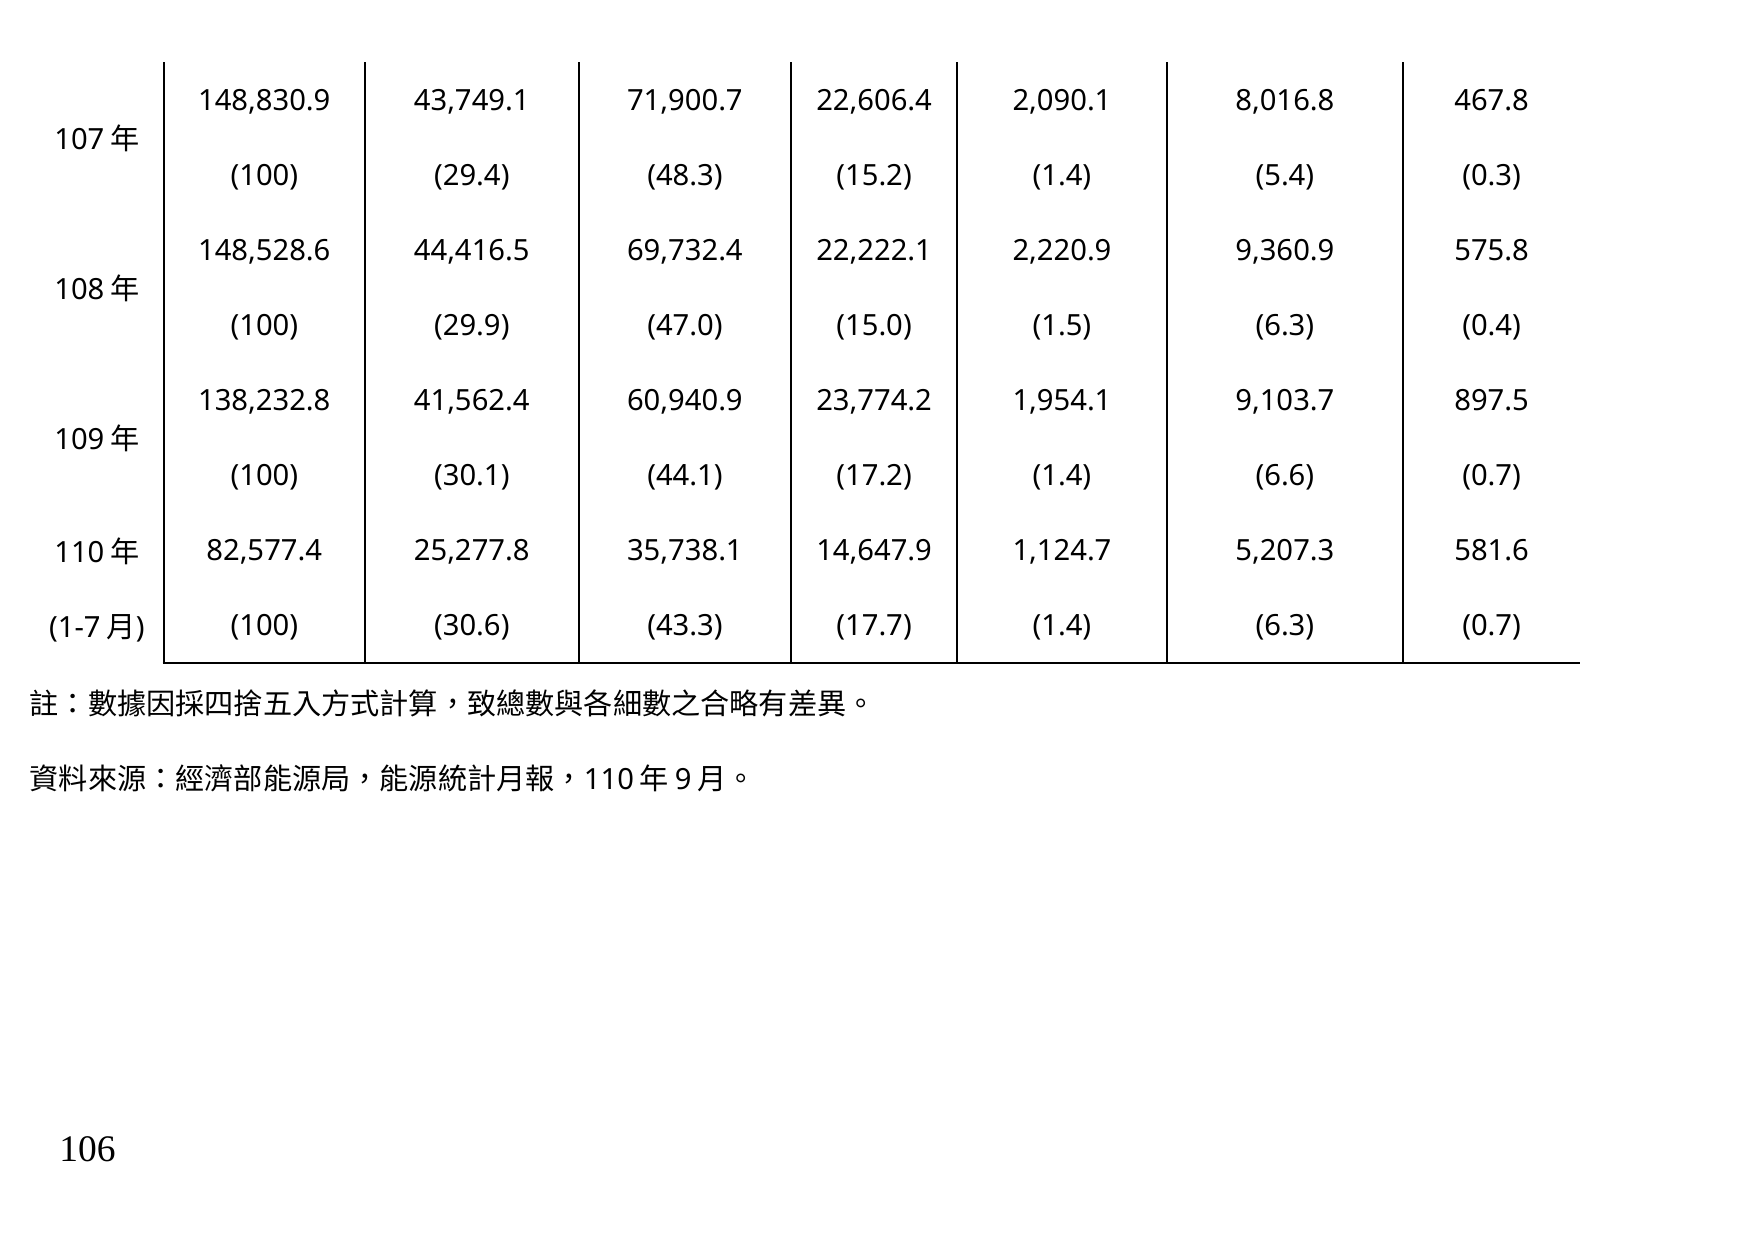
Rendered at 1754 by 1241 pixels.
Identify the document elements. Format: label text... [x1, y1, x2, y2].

table_cell (29.9) [366, 287, 578, 362]
table_cell 2,090.1 [958, 62, 1166, 137]
table_cell (30.1) [366, 437, 578, 512]
table_cell (15.2) [792, 137, 956, 212]
table_cell 110年 (1-7月) [30, 512, 163, 662]
table_cell 148,528.6 [165, 212, 364, 287]
table_cell (100) [165, 437, 364, 512]
table_cell 25,277.8 [366, 512, 578, 587]
table_cell (0.3) [1404, 137, 1580, 212]
table_cell 14,647.9 [792, 512, 956, 587]
table_cell 138,232.8 [165, 362, 364, 437]
table_cell 107年 [30, 62, 163, 212]
table_cell 22,606.4 [792, 62, 956, 137]
table_cell (44.1) [580, 437, 790, 512]
table_cell (6.3) [1168, 587, 1402, 662]
table_cell 71,900.7 [580, 62, 790, 137]
table_cell 108年 [30, 212, 163, 362]
table_cell (1.4) [958, 587, 1166, 662]
table_cell 82,577.4 [165, 512, 364, 587]
table_cell 148,830.9 [165, 62, 364, 137]
table_cell (1.4) [958, 137, 1166, 212]
table_cell (48.3) [580, 137, 790, 212]
text 資料來源：經濟部能源局，能源統計月報，110年9月。 [29, 739, 1639, 814]
table_cell (17.7) [792, 587, 956, 662]
table_cell 41,562.4 [366, 362, 578, 437]
table_cell (6.3) [1168, 287, 1402, 362]
table_cell 1,124.7 [958, 512, 1166, 587]
table_cell (17.2) [792, 437, 956, 512]
table_cell (47.0) [580, 287, 790, 362]
table_cell 575.8 [1404, 212, 1580, 287]
table_cell (15.0) [792, 287, 956, 362]
table_cell 69,732.4 [580, 212, 790, 287]
table_cell 897.5 [1404, 362, 1580, 437]
table_cell (100) [165, 587, 364, 662]
table_cell 1,954.1 [958, 362, 1166, 437]
table_cell 109年 [30, 362, 163, 512]
table_cell 8,016.8 [1168, 62, 1402, 137]
table_cell (6.6) [1168, 437, 1402, 512]
table_cell 5,207.3 [1168, 512, 1402, 587]
table_cell (0.7) [1404, 587, 1580, 662]
table_cell 9,360.9 [1168, 212, 1402, 287]
table_cell 44,416.5 [366, 212, 578, 287]
table_cell 581.6 [1404, 512, 1580, 587]
table_cell 60,940.9 [580, 362, 790, 437]
table_cell 23,774.2 [792, 362, 956, 437]
table_cell (29.4) [366, 137, 578, 212]
table_cell 22,222.1 [792, 212, 956, 287]
table_cell (1.5) [958, 287, 1166, 362]
table_cell (43.3) [580, 587, 790, 662]
table_cell (0.4) [1404, 287, 1580, 362]
table_cell 43,749.1 [366, 62, 578, 137]
table_cell (100) [165, 137, 364, 212]
table_cell 467.8 [1404, 62, 1580, 137]
table_cell 35,738.1 [580, 512, 790, 587]
table_cell (1.4) [958, 437, 1166, 512]
table_cell 2,220.9 [958, 212, 1166, 287]
table_cell (30.6) [366, 587, 578, 662]
table_cell (0.7) [1404, 437, 1580, 512]
table_cell 9,103.7 [1168, 362, 1402, 437]
table_cell (100) [165, 287, 364, 362]
table_cell (5.4) [1168, 137, 1402, 212]
text 註：數據因採四捨五入方式計算，致總數與各細數之合略有差異。 [29, 664, 1639, 739]
